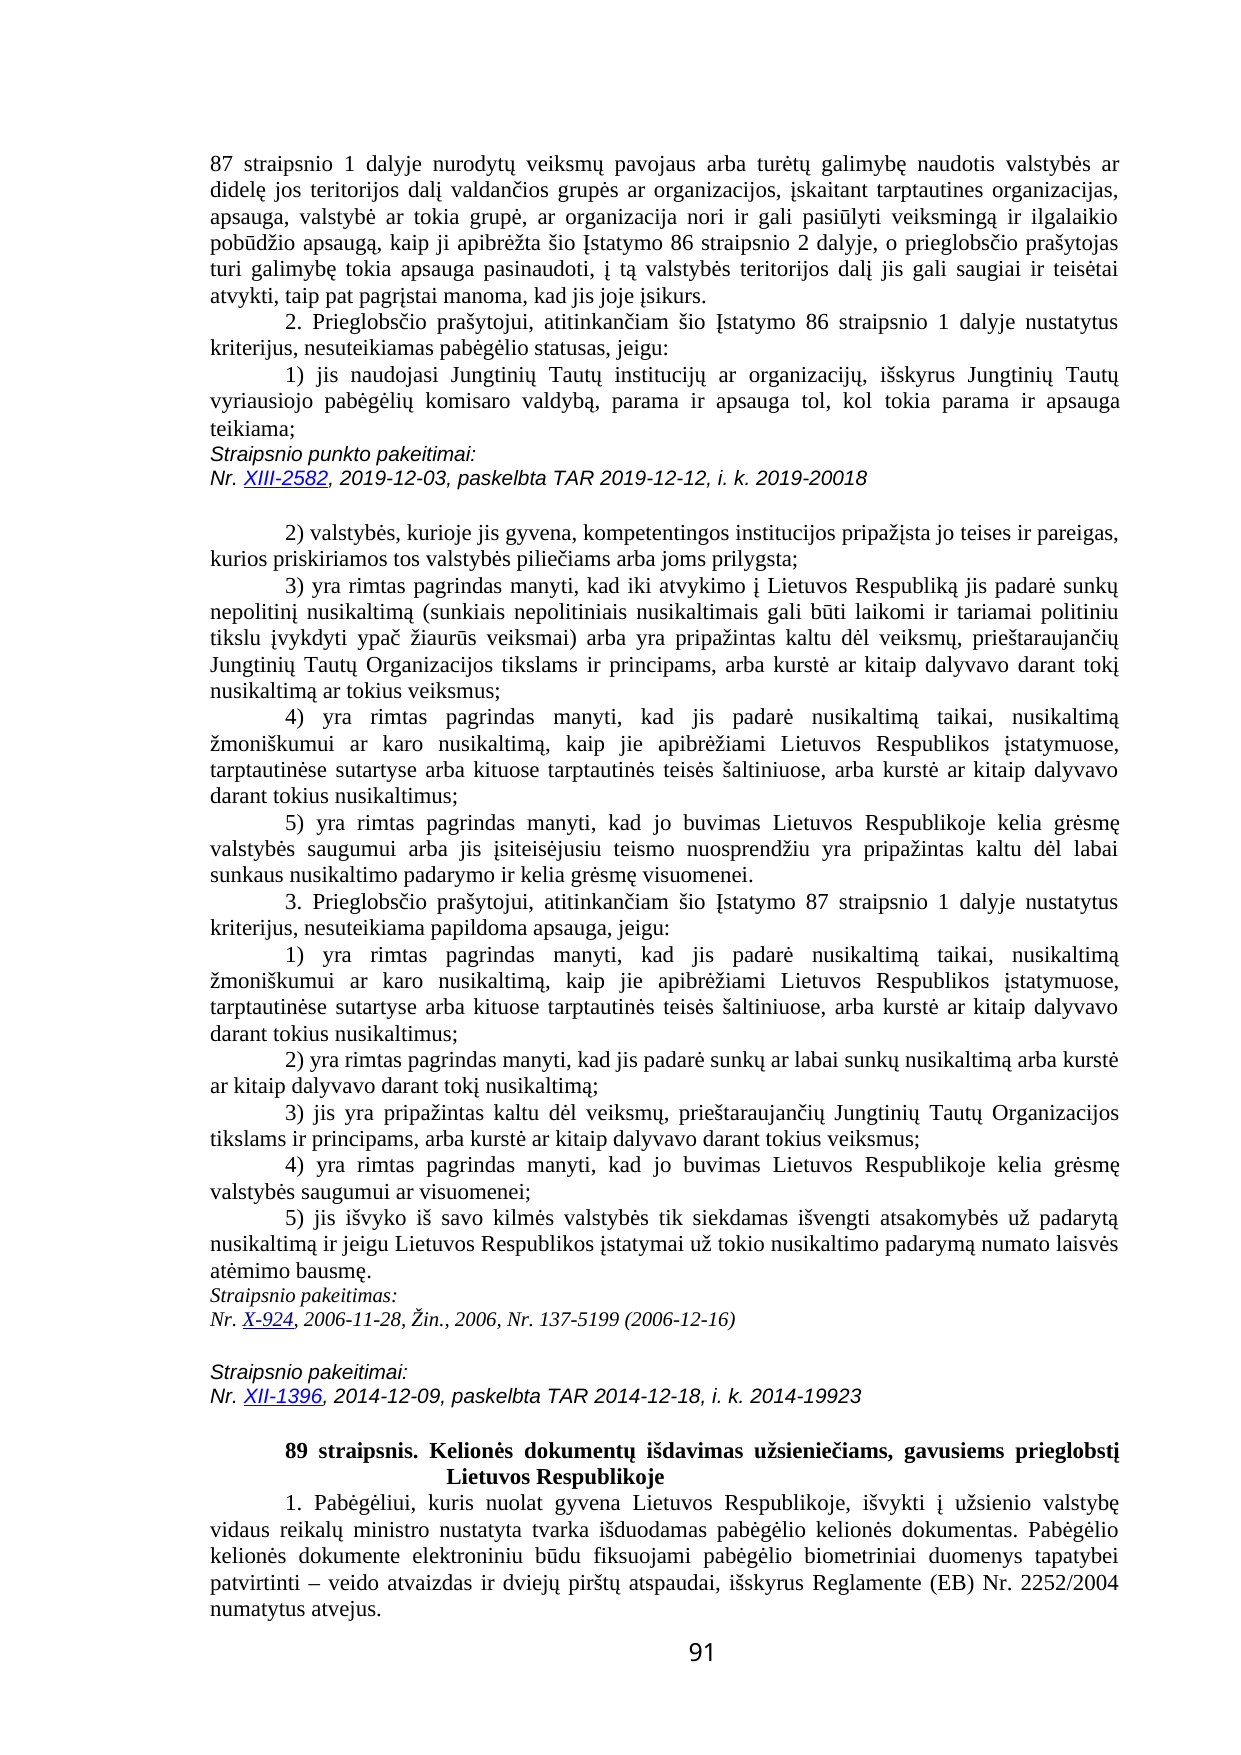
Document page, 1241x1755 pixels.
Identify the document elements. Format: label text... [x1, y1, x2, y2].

text 5) jis išvyko iš savo kilmės valstybės tik siekdamas išvengti atsakomybės už padarytą nusikaltimą ir jeigu Lietuvos Respublikos įstatymai už tokio nusikaltimo padarymą numato laisvės atėmimo bausmę. [210, 1204, 1120, 1283]
text 89 straipsnis. Kelionės dokumentų išdavimas užsieniečiams, gavusiems prieglobstį Lietuvos Respublikoje [285, 1437, 1120, 1489]
text 2) yra rimtas pagrindas manyti, kad jis padarė sunkų ar labai sunkų nusikaltimą arba kurstė ar kitaip dalyvavo darant tokį nusikaltimą; [210, 1046, 1120, 1099]
text 4) yra rimtas pagrindas manyti, kad jo buvimas Lietuvos Respublikoje kelia grėsmę valstybės saugumui ar visuomenei; [210, 1151, 1120, 1204]
text 4) yra rimtas pagrindas manyti, kad jis padarė nusikaltimą taikai, nusikaltimą žmoniškumui ar karo nusikaltimą, kaip jie apibrėžiami Lietuvos Respublikos įstatymuose, tarptautinėse sutartyse arba kituose tarptautinės teisės šaltiniuose, arba kurstė ar kitaip dalyvavo darant tokius nusikaltimus; [210, 703, 1120, 809]
text 2. Prieglobsčio prašytojui, atitinkančiam šio Įstatymo 86 straipsnio 1 dalyje nustatytus kriterijus, nesuteikiamas pabėgėlio statusas, jeigu: [210, 308, 1120, 361]
text Straipsnio punkto pakeitimai: [210, 442, 1120, 466]
text 2) valstybės, kurioje jis gyvena, kompetentingos institucijos pripažįsta jo teises ir pareigas, kurios priskiriamos tos valstybės piliečiams arba joms prilygsta; [210, 519, 1120, 572]
text Straipsnio pakeitimas: [210, 1283, 1120, 1307]
text 3) yra rimtas pagrindas manyti, kad iki atvykimo į Lietuvos Respubliką jis padarė sunkų nepolitinį nusikaltimą (sunkiais nepolitiniais nusikaltimais gali būti laikomi ir tariamai politiniu tikslu įvykdyti ypač žiaurūs veiksmai) arba yra pripažintas kaltu dėl veiksmų, prieštaraujančių Jungtinių Tautų Organizacijos tikslams ir principams, arba kurstė ar kitaip dalyvavo darant tokį nusikaltimą ar tokius veiksmus; [210, 572, 1120, 703]
text 87 straipsnio 1 dalyje nurodytų veiksmų pavojaus arba turėtų galimybę naudotis valstybės ar didelę jos teritorijos dalį valdančios grupės ar organizacijos, įskaitant tarptautines organizacijas, apsauga, valstybė ar tokia grupė, ar organizacija nori ir gali pasiūlyti veiksmingą ir ilgalaikio pobūdžio apsaugą, kaip ji apibrėžta šio Įstatymo 86 straipsnio 2 dalyje, o prieglobsčio prašytojas turi galimybę tokia apsauga pasinaudoti, į tą valstybės teritorijos dalį jis gali saugiai ir teisėtai atvykti, taip pat pagrįstai manoma, kad jis joje įsikurs. [210, 150, 1120, 308]
text 1) jis naudojasi Jungtinių Tautų institucijų ar organizacijų, išskyrus Jungtinių Tautų vyriausiojo pabėgėlių komisaro valdybą, parama ir apsauga tol, kol tokia parama ir apsauga teikiama; [210, 361, 1120, 442]
text Nr. X-924, 2006-11-28, Žin., 2006, Nr. 137-5199 (2006-12-16) [210, 1307, 1120, 1331]
text 3. Prieglobsčio prašytojui, atitinkančiam šio Įstatymo 87 straipsnio 1 dalyje nustatytus kriterijus, nesuteikiama papildoma apsauga, jeigu: [210, 888, 1120, 941]
text 3) jis yra pripažintas kaltu dėl veiksmų, prieštaraujančių Jungtinių Tautų Organizacijos tikslams ir principams, arba kurstė ar kitaip dalyvavo darant tokius veiksmus; [210, 1099, 1120, 1151]
text 1. Pabėgėliui, kuris nuolat gyvena Lietuvos Respublikoje, išvykti į užsienio valstybę vidaus reikalų ministro nustatyta tvarka išduodamas pabėgėlio kelionės dokumentas. Pabėgėlio kelionės dokumente elektroniniu būdu fiksuojami pabėgėlio biometriniai duomenys tapatybei patvirtinti – veido atvaizdas ir dviejų pirštų atspaudai, išskyrus Reglamente (EB) Nr. 2252/2004 numatytus atvejus. [210, 1489, 1120, 1621]
text Nr. XIII-2582, 2019-12-03, paskelbta TAR 2019-12-12, i. k. 2019-20018 [210, 466, 1120, 490]
text Nr. XII-1396, 2014-12-09, paskelbta TAR 2014-12-18, i. k. 2014-19923 [210, 1384, 1120, 1408]
text 5) yra rimtas pagrindas manyti, kad jo buvimas Lietuvos Respublikoje kelia grėsmę valstybės saugumui arba jis įsiteisėjusiu teismo nuosprendžiu yra pripažintas kaltu dėl labai sunkaus nusikaltimo padarymo ir kelia grėsmę visuomenei. [210, 809, 1120, 888]
text 1) yra rimtas pagrindas manyti, kad jis padarė nusikaltimą taikai, nusikaltimą žmoniškumui ar karo nusikaltimą, kaip jie apibrėžiami Lietuvos Respublikos įstatymuose, tarptautinėse sutartyse arba kituose tarptautinės teisės šaltiniuose, arba kurstė ar kitaip dalyvavo darant tokius nusikaltimus; [210, 941, 1120, 1046]
text Straipsnio pakeitimai: [210, 1360, 1120, 1384]
